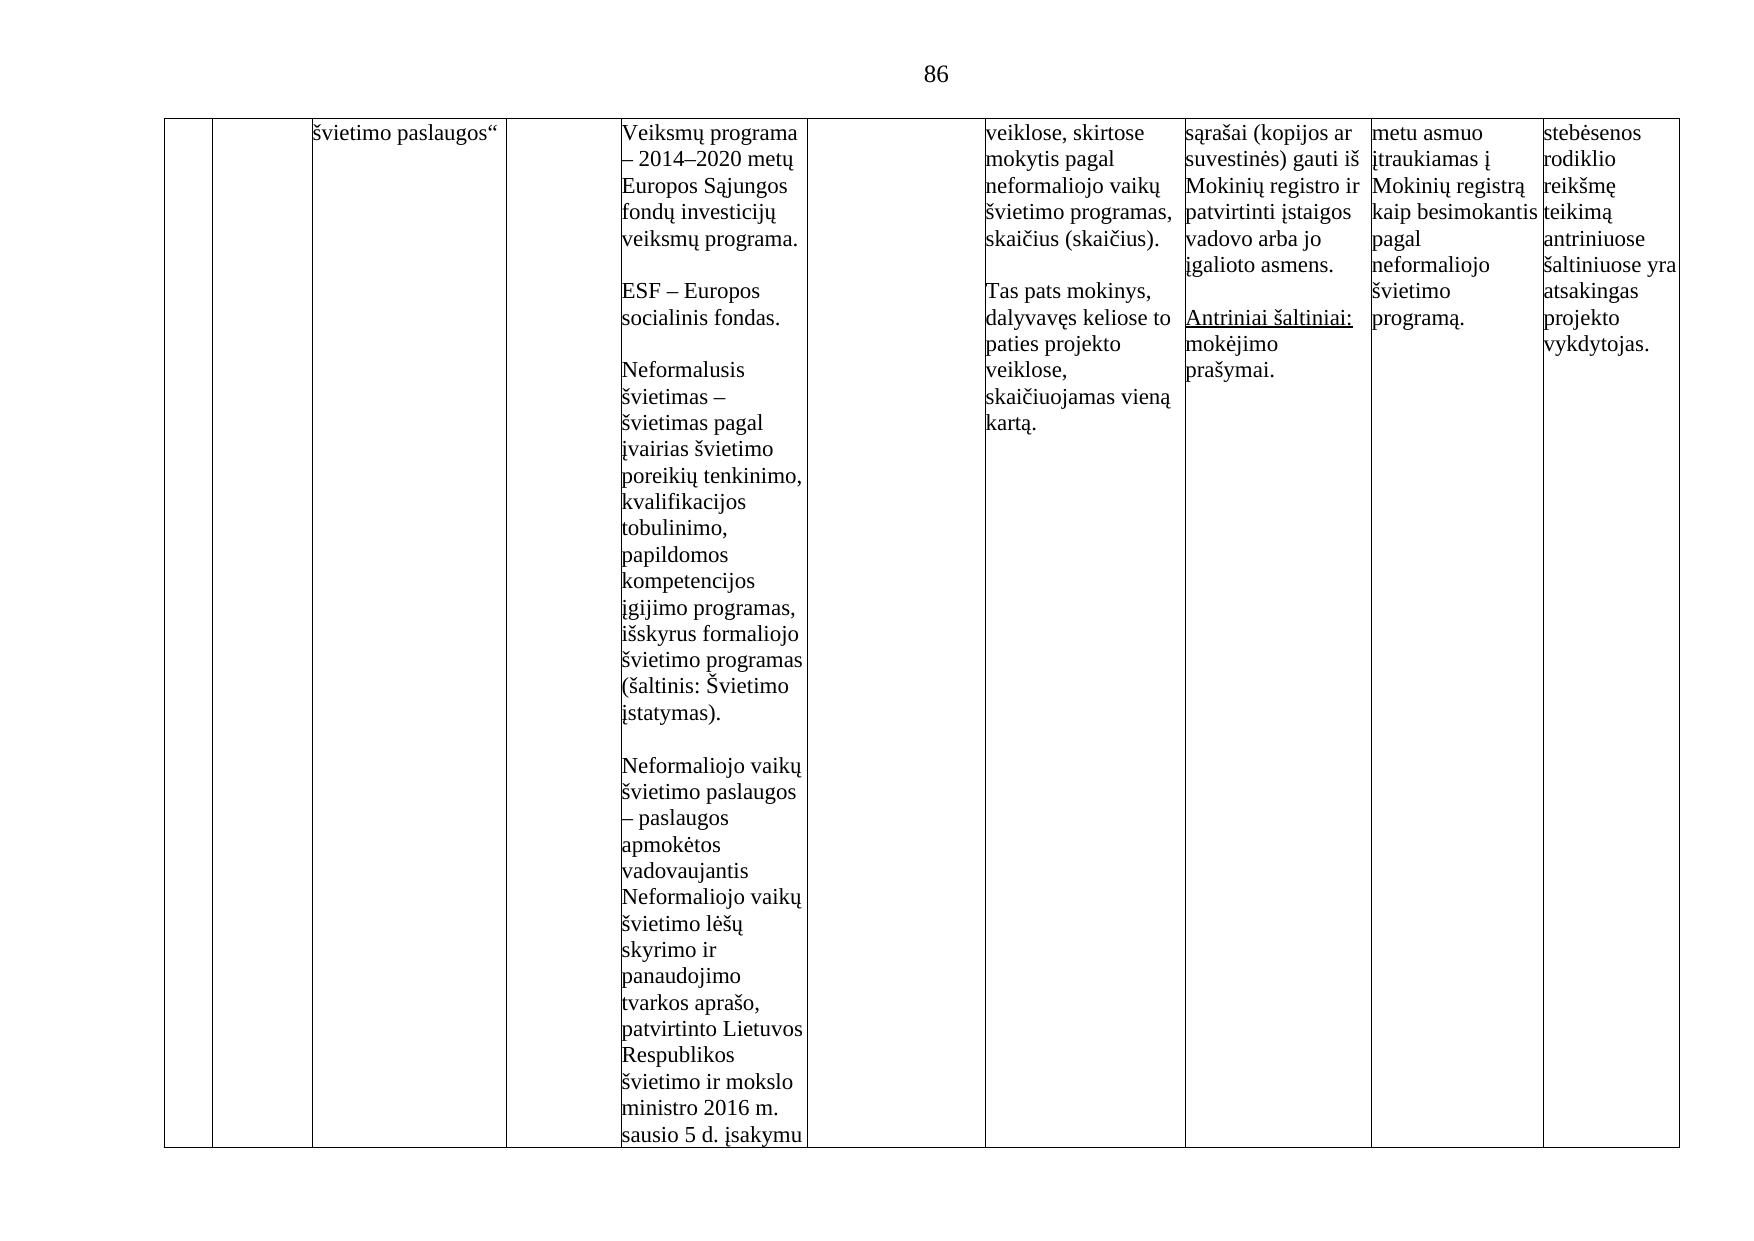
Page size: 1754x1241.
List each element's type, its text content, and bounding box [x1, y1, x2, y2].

table_cell [165, 119, 212, 1147]
table_cell švietimo paslaugos“ [313, 119, 506, 1147]
table_cell [213, 119, 312, 1147]
table_cell [808, 119, 985, 1147]
table_cell veiklose, skirtose mokytis pagal neformaliojo vaikų švietimo programas, skaičius (skaičius). Tas pats mokinys, dalyvavęs keliose to paties projekto veiklose, skaičiuojamas vieną kartą. [986, 119, 1185, 1147]
table_cell Veiksmų programa – 2014–2020 metų Europos Sąjungos fondų investicijų veiksmų programa. ESF – Europos socialinis fondas. Neformalusis švietimas – švietimas pagal įvairias švietimo poreikių tenkinimo, kvalifikacijos tobulinimo, papildomos kompetencijos įgijimo programas, išskyrus formaliojo švietimo programas (šaltinis: Švietimo įstatymas). Neformaliojo vaikų švietimo paslaugos – paslaugos apmokėtos vadovaujantis Neformaliojo vaikų švietimo lėšų skyrimo ir panaudojimo tvarkos aprašo, patvirtinto Lietuvos Respublikos švietimo ir mokslo ministro 2016 m. sausio 5 d. įsakymu [622, 119, 807, 1147]
table_cell [507, 119, 621, 1147]
table_cell stebėsenos rodiklio reikšmę teikimą antriniuose šaltiniuose yra atsakingas projekto vykdytojas. [1544, 119, 1679, 1147]
table_cell metu asmuo įtraukiamas į Mokinių registrą kaip besimokantis pagal neformaliojo švietimo programą. [1372, 119, 1543, 1147]
table_cell sąrašai (kopijos ar suvestinės) gauti iš Mokinių registro ir patvirtinti įstaigos vadovo arba jo įgalioto asmens. Antriniai šaltiniai: mokėjimo prašymai. [1186, 119, 1371, 1147]
